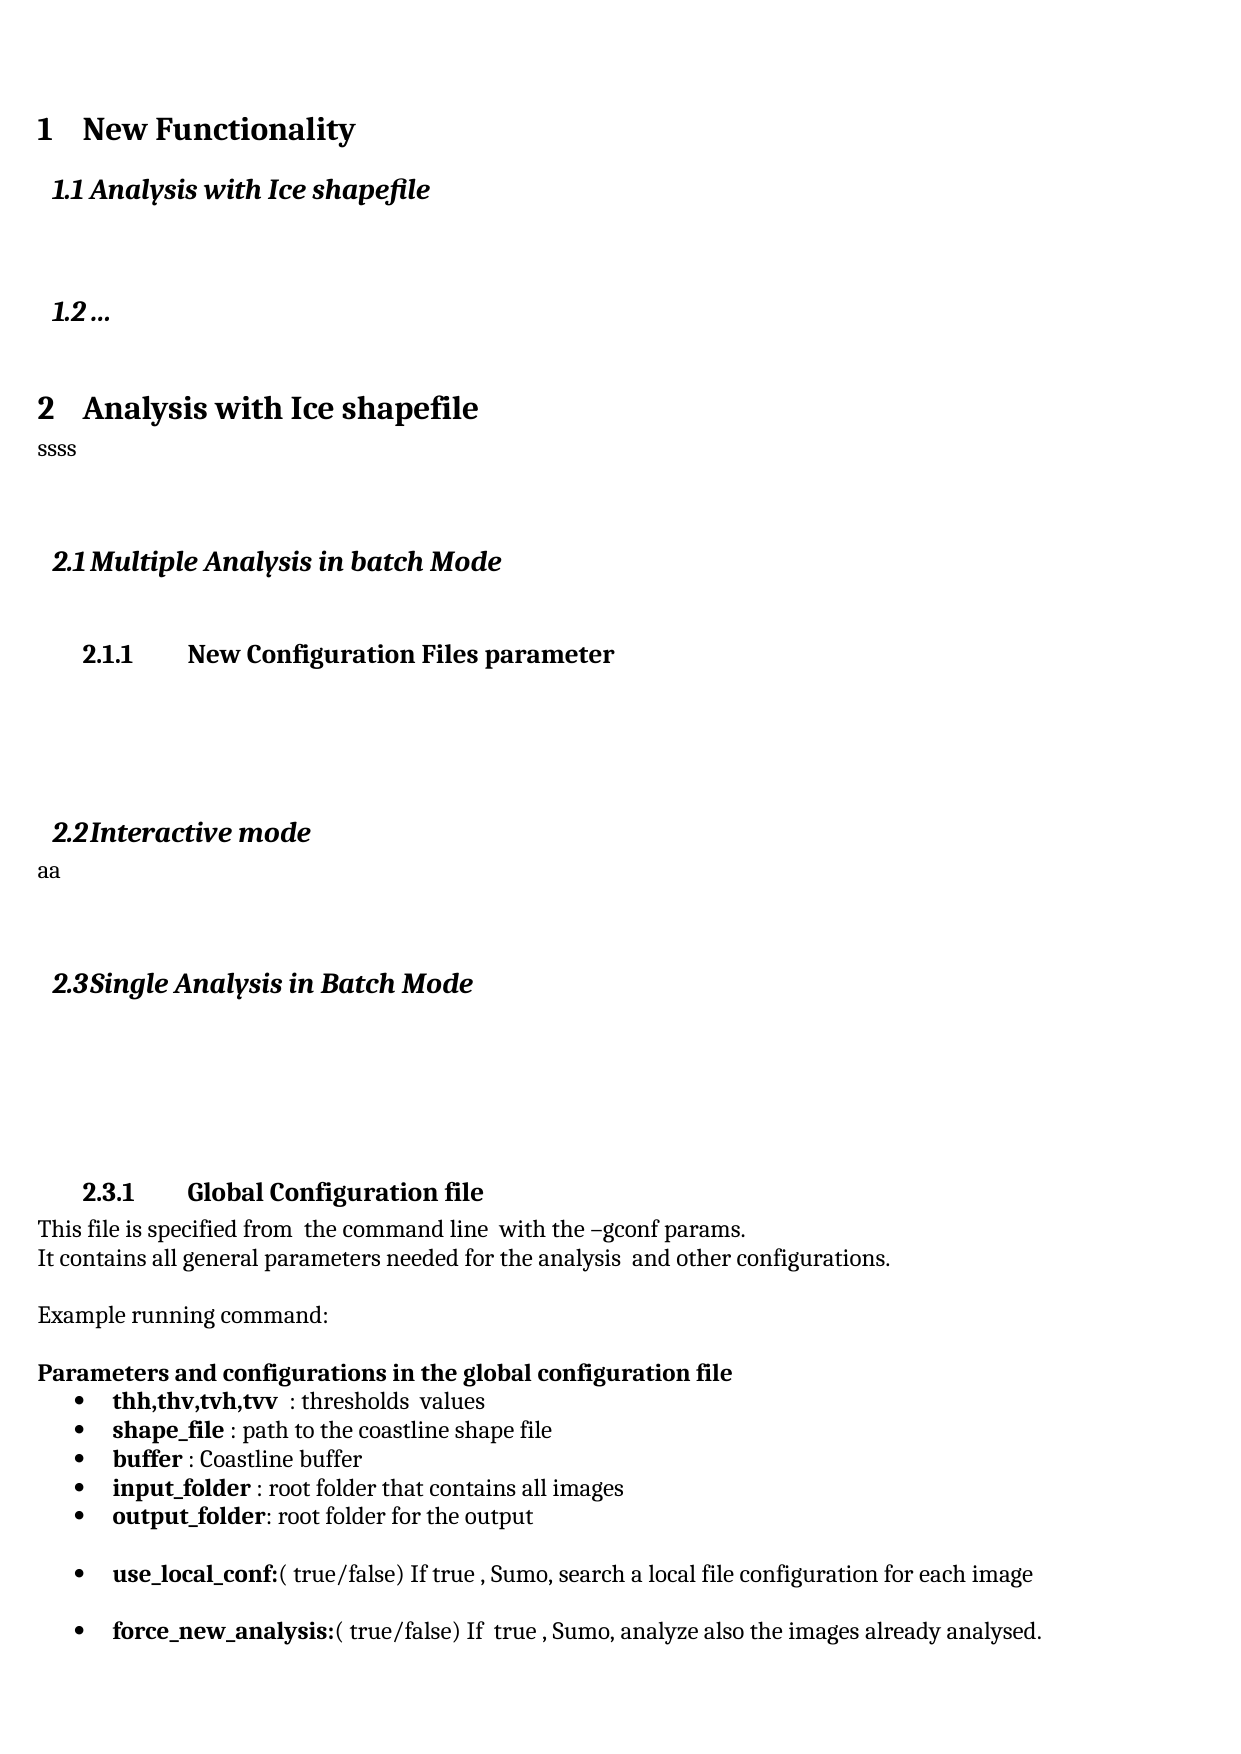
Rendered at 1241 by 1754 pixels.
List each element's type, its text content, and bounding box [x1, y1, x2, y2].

list output_folder: root folder for the output [75, 1502, 1203, 1531]
subtitle … [52, 296, 1203, 329]
list shape_file : path to the coastline shape file [75, 1416, 1203, 1445]
subtitle Global Configuration file [67, 1177, 1203, 1209]
text This file is specified from the command line with the –gconf params. [37, 1215, 1203, 1243]
subtitle New Configuration Files parameter [67, 639, 1203, 670]
subtitle Single Analysis in Batch Mode [52, 967, 1203, 1001]
list use_local_conf:( true/false) If true , Sumo, search a local file configuration for each image [75, 1560, 1203, 1588]
list thh,thv,tvh,tvv : thresholds values [75, 1387, 1203, 1416]
text ssss [37, 434, 1203, 462]
text aa [37, 856, 1203, 885]
subtitle Multiple Analysis in batch Mode [52, 545, 1203, 578]
text Example running command: [37, 1301, 1203, 1330]
subtitle New Functionality [37, 110, 1203, 148]
list buffer : Coastline buffer [75, 1445, 1203, 1473]
subtitle Analysis with Ice shapefile [37, 389, 1203, 427]
subtitle Interactive mode [52, 816, 1203, 850]
list force_new_analysis:( true/false) If true , Sumo, analyze also the images already analysed. [75, 1617, 1203, 1646]
list input_folder : root folder that contains all images [75, 1473, 1203, 1502]
text Parameters and configurations in the global configuration file [37, 1358, 1203, 1387]
text It contains all general parameters needed for the analysis and other configurations. [37, 1243, 1203, 1272]
subtitle Analysis with Ice shapefile [52, 173, 1203, 207]
